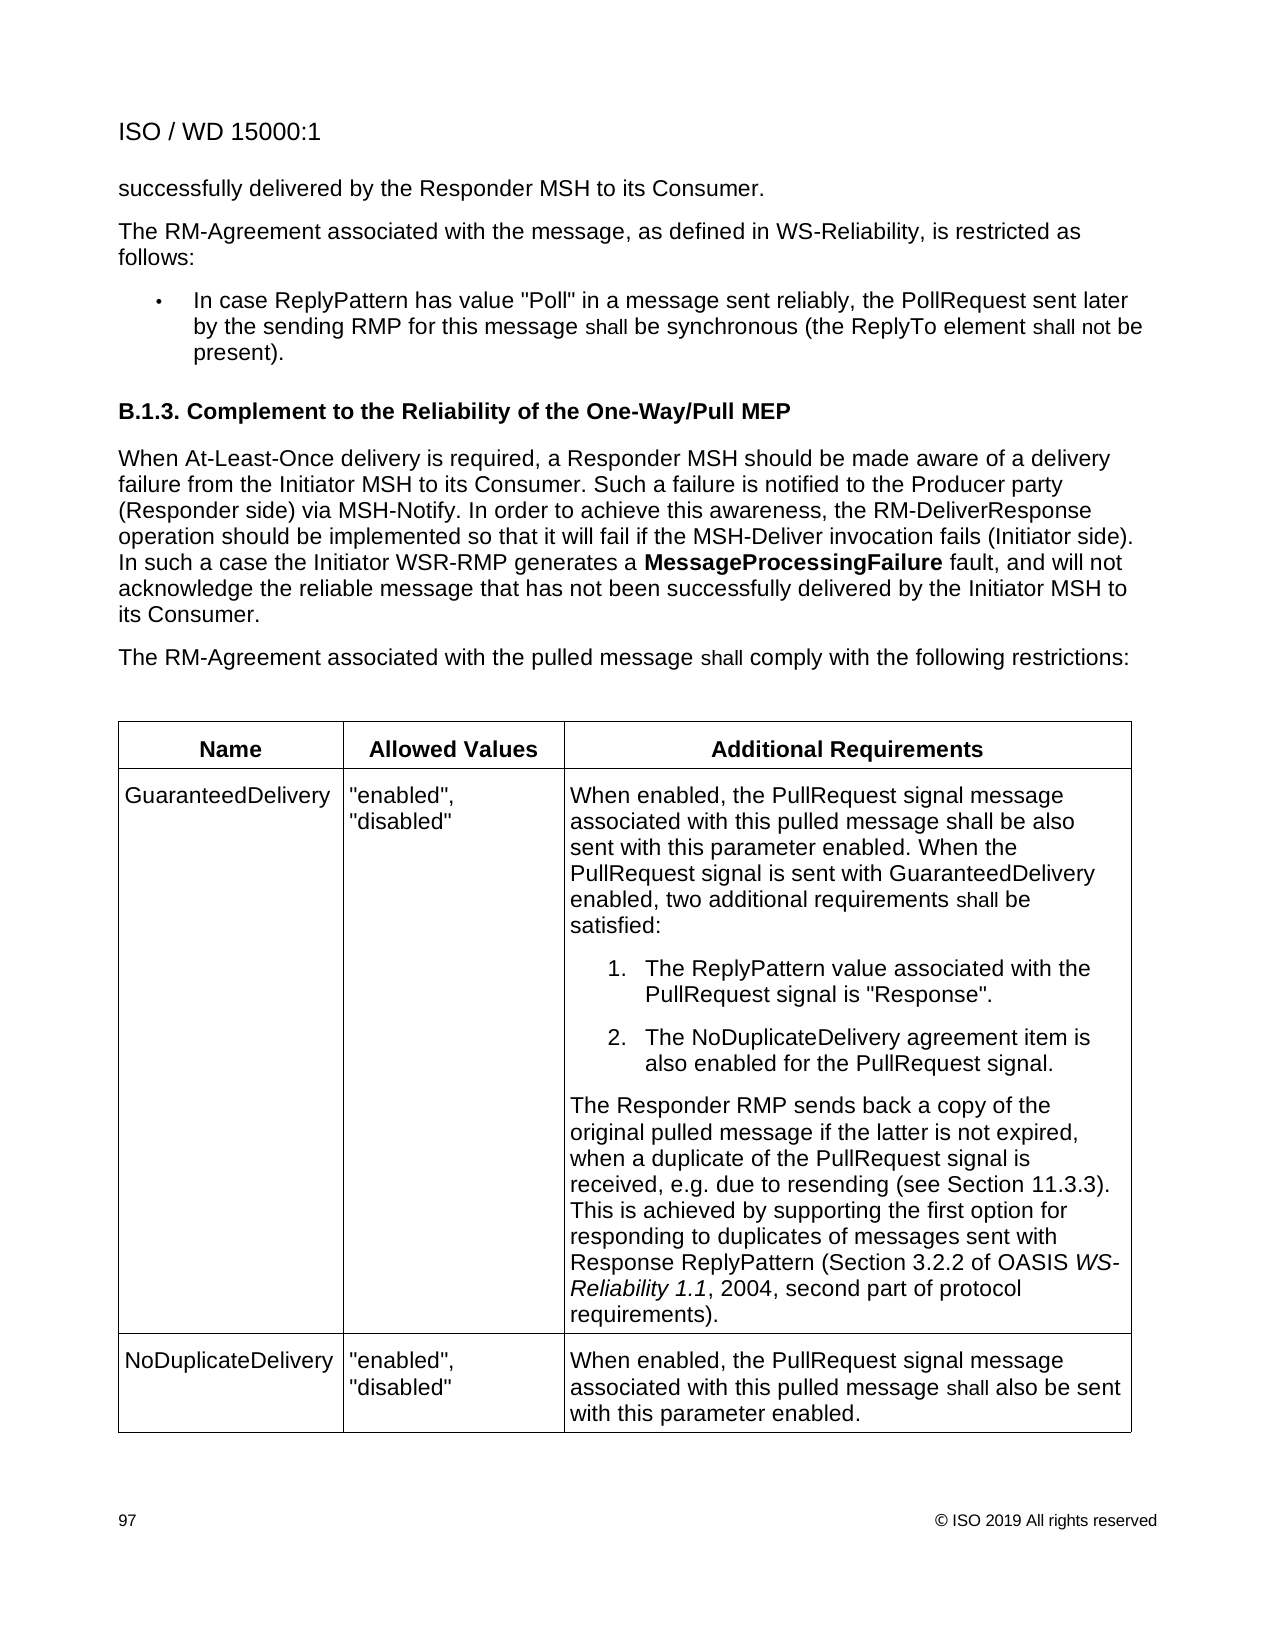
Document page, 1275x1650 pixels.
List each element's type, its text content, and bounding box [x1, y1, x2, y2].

table_cell When enabled, the PullRequest signal message associated with this pulled message shall be also sent with this parameter enabled. When the PullRequest signal is sent with GuaranteedDelivery enabled, two additional requirements shall be satisfied: The ReplyPattern value associated with the PullRequest signal is "Response". The NoDuplicateDelivery agreement item is also enabled for the PullRequest signal. The Responder RMP sends back a copy of the original pulled message if the latter is not expired, when a duplicate of the PullRequest signal is received, e.g. due to resending (see Section 11.3.3). This is achieved by supporting the first option for responding to duplicates of messages sent with Response ReplyPattern (Section 3.2.2 of OASIS WS-Reliability 1.1, 2004, second part of protocol requirements). [565, 769, 1131, 1333]
table_header Additional Requirements [565, 722, 1131, 768]
text The RM-Agreement associated with the pulled message shall comply with the following restrictions: [118, 644, 1157, 670]
text The RM-Agreement associated with the message, as defined in WS-Reliability, is restricted as follows: [118, 218, 1157, 270]
table_header Allowed Values [344, 722, 564, 768]
subtitle Complement to the Reliability of the One-Way/Pull MEP [118, 398, 1157, 424]
text successfully delivered by the Responder MSH to its Consumer. [118, 176, 1157, 202]
table_header Name [119, 722, 343, 768]
table_cell "enabled", "disabled" [344, 769, 564, 1333]
table_cell GuaranteedDelivery [119, 769, 343, 1333]
table_cell When enabled, the PullRequest signal message associated with this pulled message shall also be sent with this parameter enabled. [565, 1334, 1131, 1432]
list In case ReplyPattern has value "Poll" in a message sent reliably, the PollRequest sent later by the sending RMP for this message shall be synchronous (the ReplyTo element shall not be present). [156, 287, 1157, 365]
text When At-Least-Once delivery is required, a Responder MSH should be made aware of a delivery failure from the Initiator MSH to its Consumer. Such a failure is notified to the Producer party (Responder side) via MSH-Notify. In order to achieve this awareness, the RM-DeliverResponse operation should be implemented so that it will fail if the MSH-Deliver invocation fails (Initiator side). In such a case the Initiator WSR-RMP generates a MessageProcessingFailure fault, and will not acknowledge the reliable message that has not been successfully delivered by the Initiator MSH to its Consumer. [118, 445, 1157, 628]
table_cell "enabled", "disabled" [344, 1334, 564, 1432]
table_cell NoDuplicateDelivery [119, 1334, 343, 1432]
